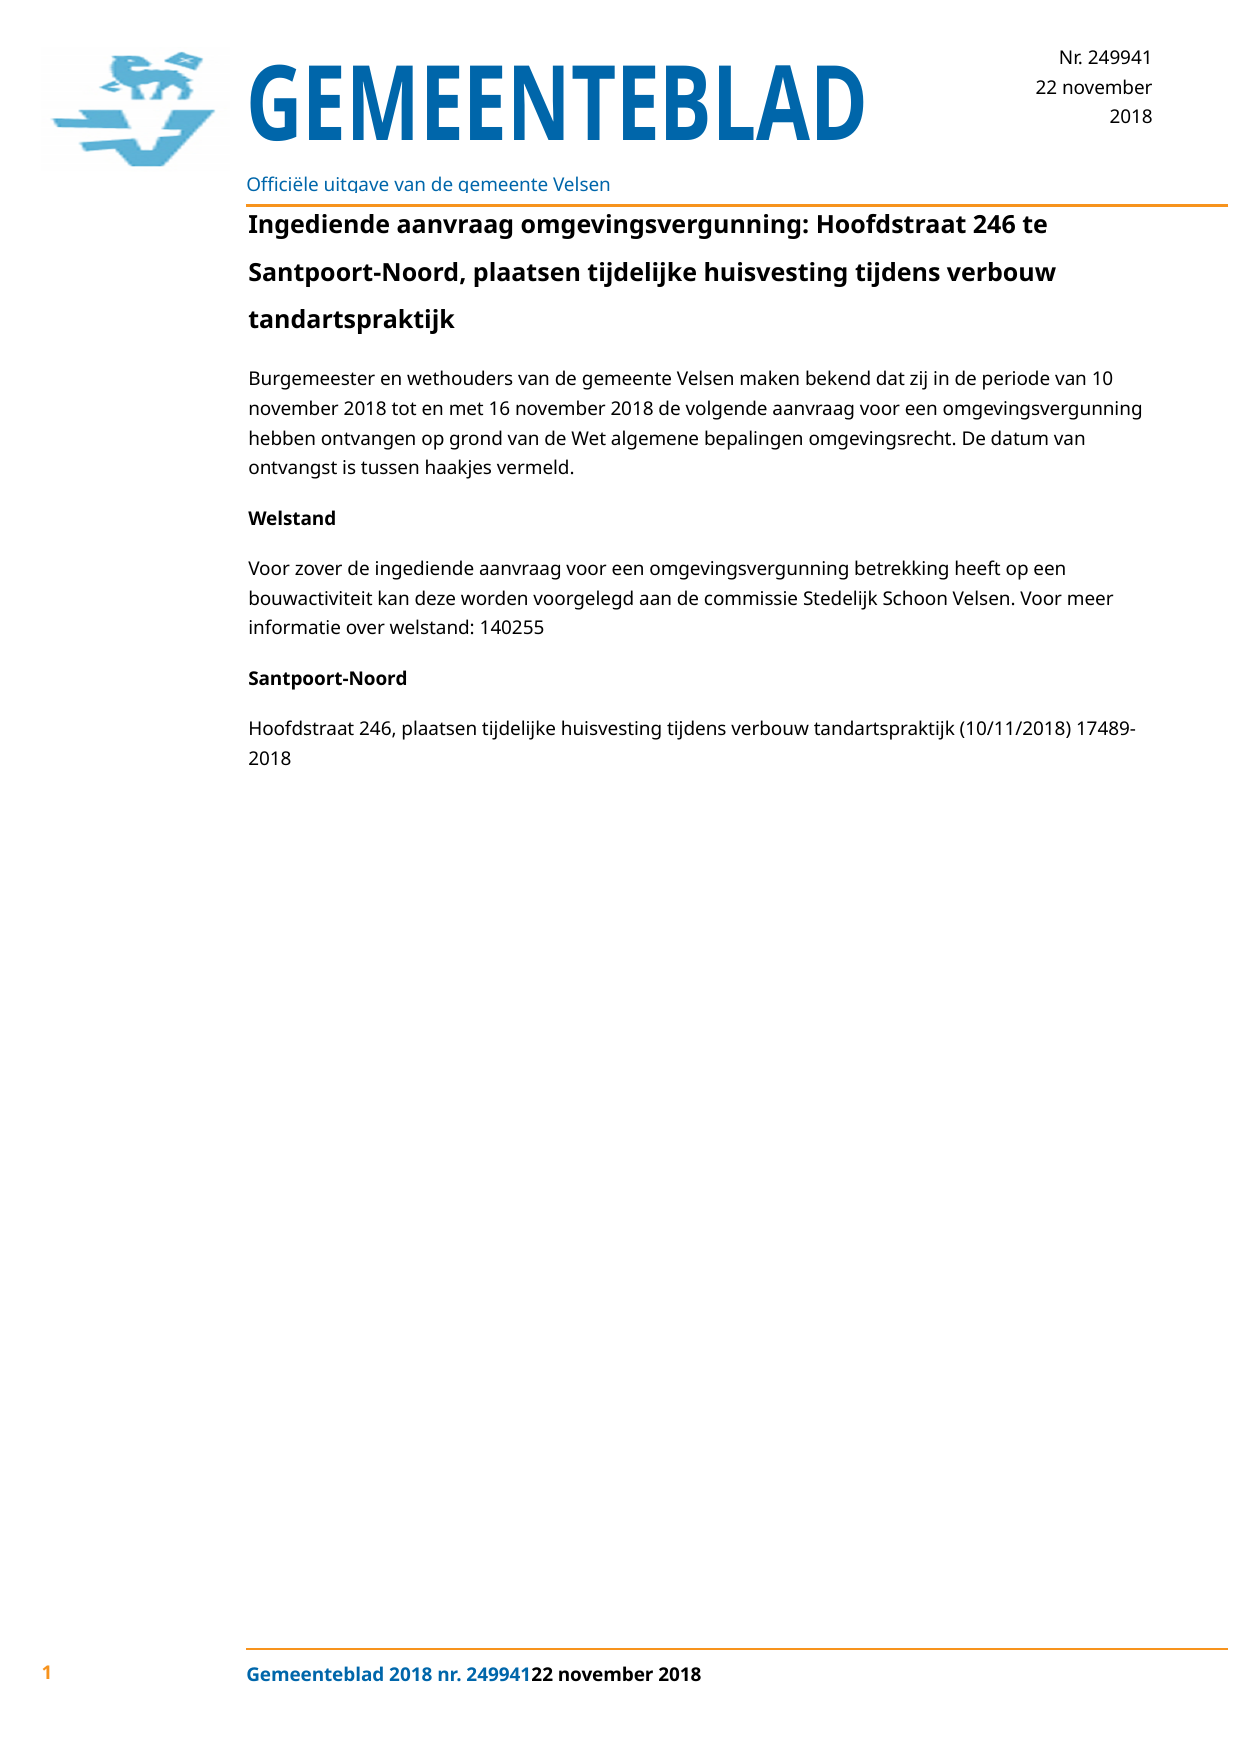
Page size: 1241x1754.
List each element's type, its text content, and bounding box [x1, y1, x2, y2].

text Hoofdstraat 246, plaatsen tijdelijke huisvesting tijdens verbouw tandartspraktijk (10/11/2018) 17489-2018 [248, 715, 1152, 770]
text Ingediende aanvraag omgevingsvergunning: Hoofdstraat 246 te Santpoort-Noord, plaatsen tijdelijke huisvesting tijdens verbouw tandartspraktijk [248, 207, 1152, 336]
text Santpoort-Noord [248, 665, 1152, 690]
picture [41, 47, 231, 172]
text Voor zover de ingediende aanvraag voor een omgevingsvergunning betrekking heeft op een bouwactiviteit kan deze worden voorgelegd aan de commissie Stedelijk Schoon Velsen. Voor meer informatie over welstand: 140255 [248, 555, 1152, 640]
text Burgemeester en wethouders van de gemeente Velsen maken bekend dat zij in de periode van 10 november 2018 tot en met 16 november 2018 de volgende aanvraag voor een omgevingsvergunning hebben ontvangen op grond van de Wet algemene bepalingen omgevingsrecht. De datum van ontvangst is tussen haakjes vermeld. [248, 366, 1152, 480]
text Welstand [248, 505, 1152, 530]
